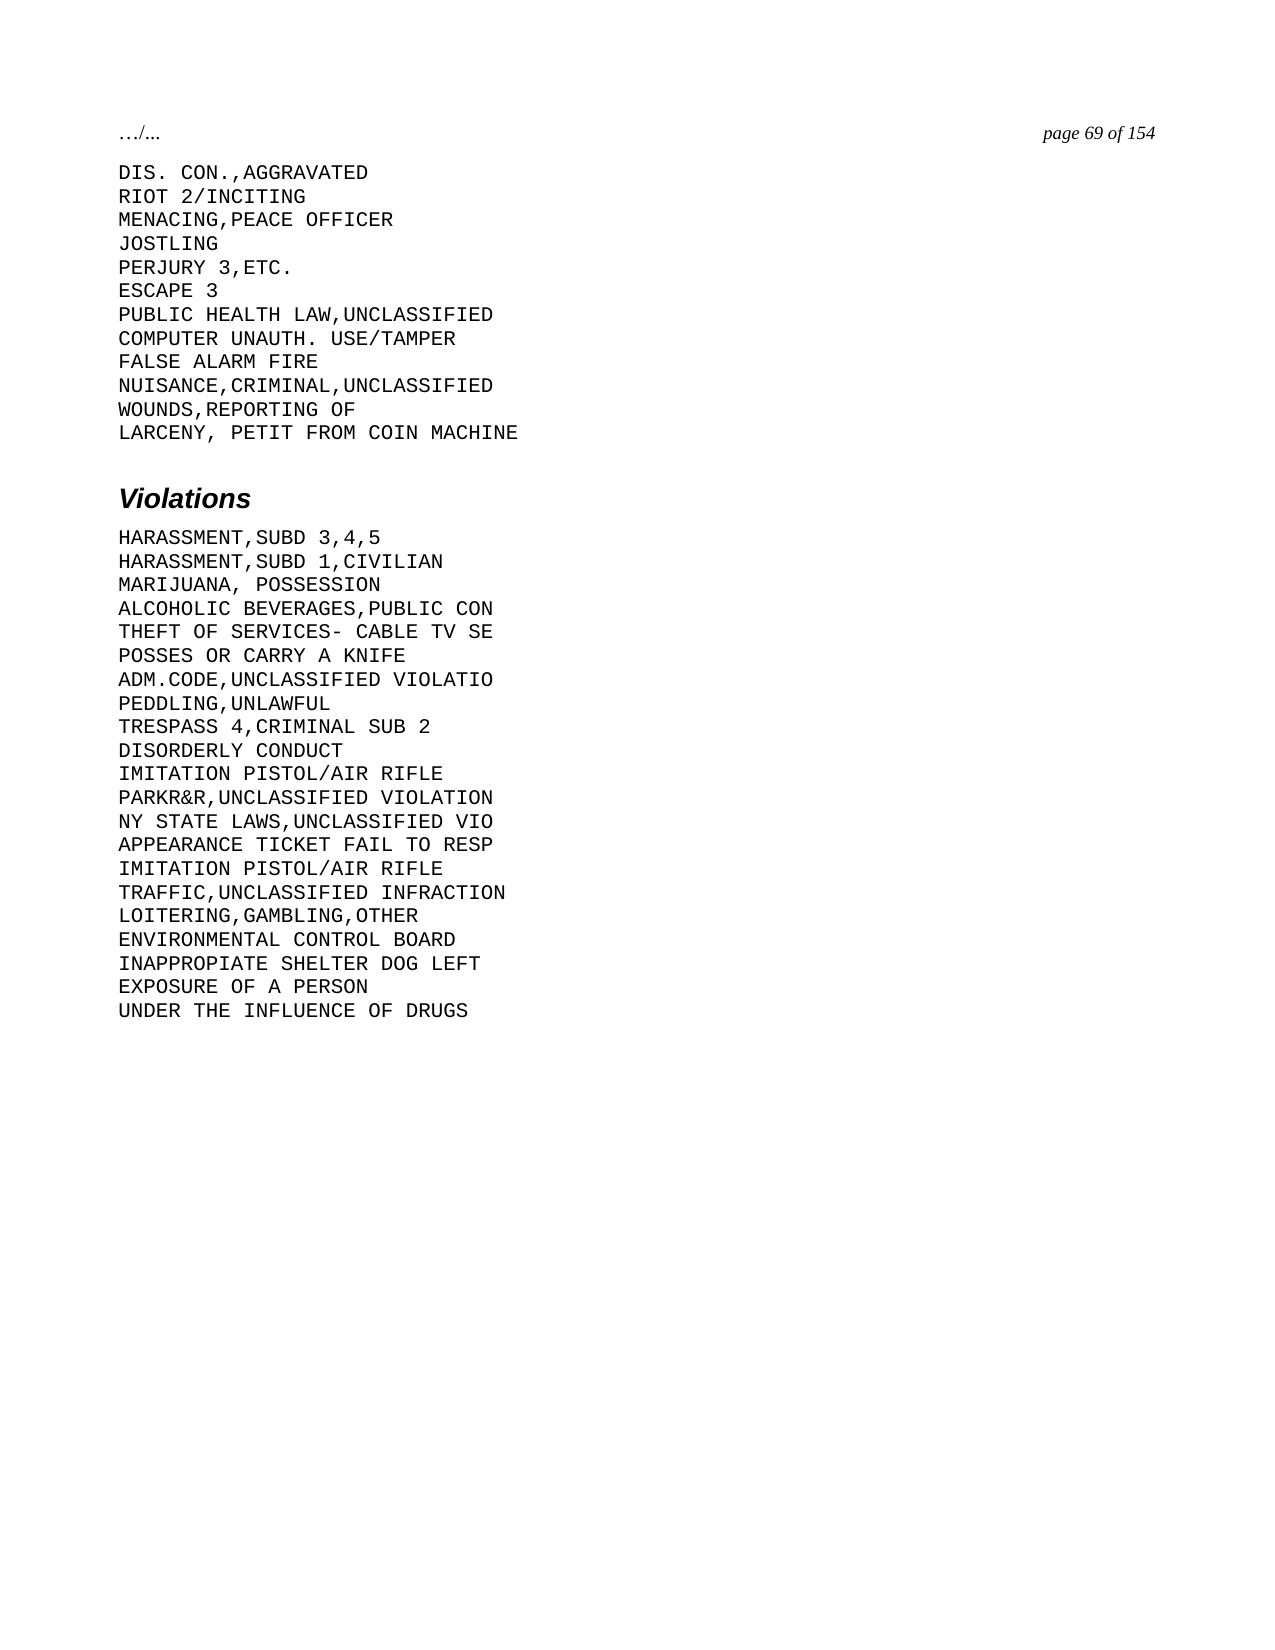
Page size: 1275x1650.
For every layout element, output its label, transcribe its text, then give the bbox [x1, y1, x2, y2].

text FALSE ALARM FIRE [118, 351, 1157, 375]
text EXPOSURE OF A PERSON [118, 976, 1157, 1000]
text NY STATE LAWS,UNCLASSIFIED VIO [118, 811, 1157, 834]
text RIOT 2/INCITING [118, 186, 1157, 209]
text ALCOHOLIC BEVERAGES,PUBLIC CON [118, 598, 1157, 622]
text TRESPASS 4,CRIMINAL SUB 2 [118, 716, 1157, 740]
text JOSTLING [118, 233, 1157, 257]
text IMITATION PISTOL/AIR RIFLE [118, 858, 1157, 882]
text DISORDERLY CONDUCT [118, 740, 1157, 763]
text IMITATION PISTOL/AIR RIFLE [118, 763, 1157, 787]
text INAPPROPIATE SHELTER DOG LEFT [118, 953, 1157, 976]
text COMPUTER UNAUTH. USE/TAMPER [118, 328, 1157, 351]
subtitle Violations [118, 482, 1157, 514]
text POSSES OR CARRY A KNIFE [118, 645, 1157, 669]
text PUBLIC HEALTH LAW,UNCLASSIFIED [118, 304, 1157, 328]
text ENVIRONMENTAL CONTROL BOARD [118, 929, 1157, 953]
text DIS. CON.,AGGRAVATED [118, 162, 1157, 186]
text LARCENY, PETIT FROM COIN MACHINE [118, 422, 1157, 446]
text APPEARANCE TICKET FAIL TO RESP [118, 834, 1157, 858]
text PARKR&R,UNCLASSIFIED VIOLATION [118, 787, 1157, 811]
text LOITERING,GAMBLING,OTHER [118, 905, 1157, 929]
text NUISANCE,CRIMINAL,UNCLASSIFIED [118, 375, 1157, 399]
text THEFT OF SERVICES- CABLE TV SE [118, 622, 1157, 645]
text ADM.CODE,UNCLASSIFIED VIOLATIO [118, 669, 1157, 692]
text HARASSMENT,SUBD 3,4,5 [118, 527, 1157, 551]
text PEDDLING,UNLAWFUL [118, 692, 1157, 716]
text HARASSMENT,SUBD 1,CIVILIAN [118, 551, 1157, 574]
text UNDER THE INFLUENCE OF DRUGS [118, 1000, 1157, 1023]
text WOUNDS,REPORTING OF [118, 399, 1157, 422]
text PERJURY 3,ETC. [118, 257, 1157, 280]
text MENACING,PEACE OFFICER [118, 209, 1157, 233]
text TRAFFIC,UNCLASSIFIED INFRACTION [118, 882, 1157, 905]
text MARIJUANA, POSSESSION [118, 574, 1157, 598]
text ESCAPE 3 [118, 280, 1157, 304]
